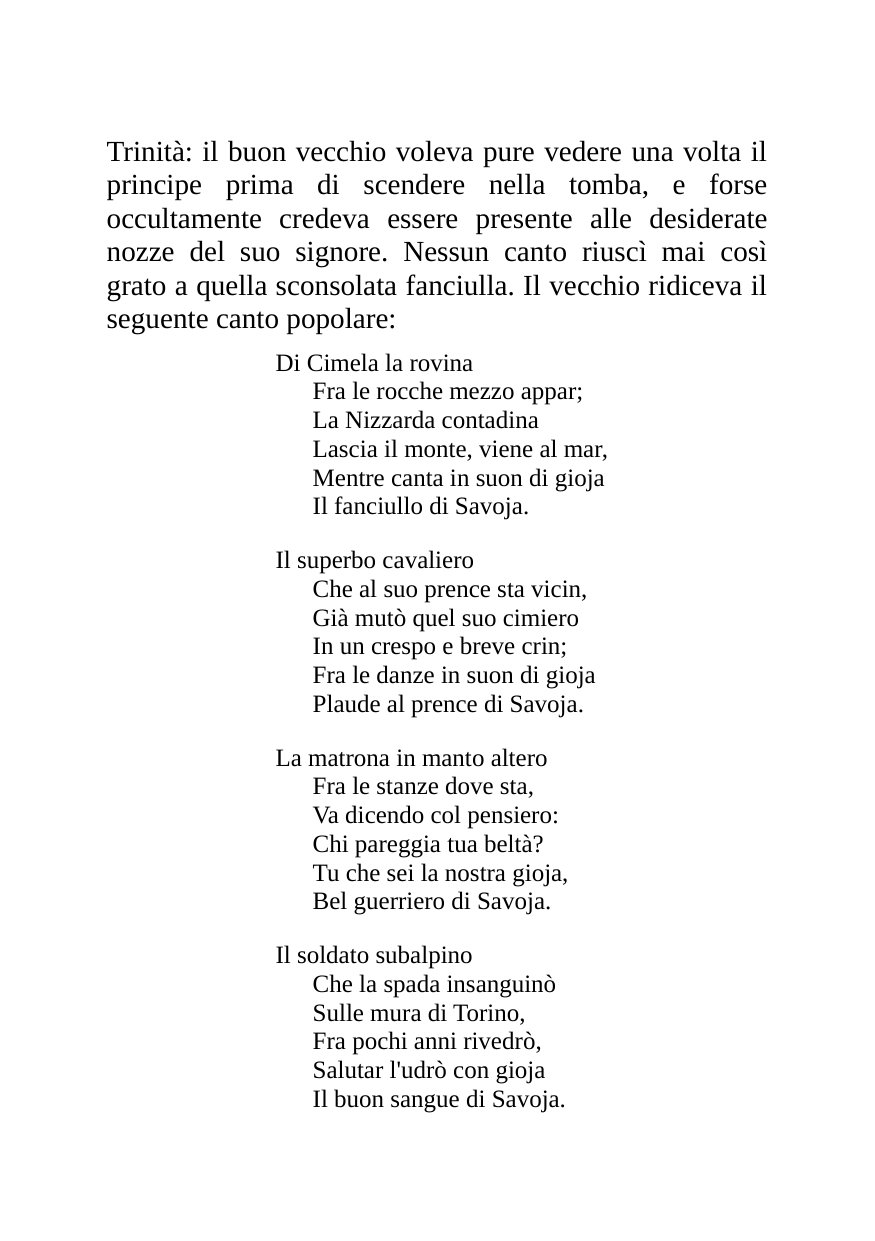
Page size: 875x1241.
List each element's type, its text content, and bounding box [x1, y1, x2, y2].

text Trinità: il buon vecchio voleva pure vedere una volta il principe prima di scendere nella tomba, e forse occultamente credeva essere presente alle desiderate nozze del suo signore. Nessun canto riuscì mai così grato a quella sconsolata fanciulla. Il vecchio ridiceva il seguente canto popolare: [106, 134, 768, 335]
text Il soldato subalpino Che la spada insanguinò Sulle mura di Torino, Fra pochi anni rivedrò, Salutar l'udrò con gioja Il buon sangue di Savoja. [275, 940, 768, 1113]
text La matrona in manto altero Fra le stanze dove sta, Va dicendo col pensiero: Chi pareggia tua beltà? Tu che sei la nostra gioja, Bel guerriero di Savoja. [275, 743, 768, 915]
text Il superbo cavaliero Che al suo prence sta vicin, Già mutò quel suo cimiero In un crespo e breve crin; Fra le danze in suon di gioja Plaude al prence di Savoja. [275, 545, 768, 718]
text Di Cimela la rovina Fra le rocche mezzo appar; La Nizzarda contadina Lascia il monte, viene al mar, Mentre canta in suon di gioja Il fanciullo di Savoja. [275, 348, 768, 520]
